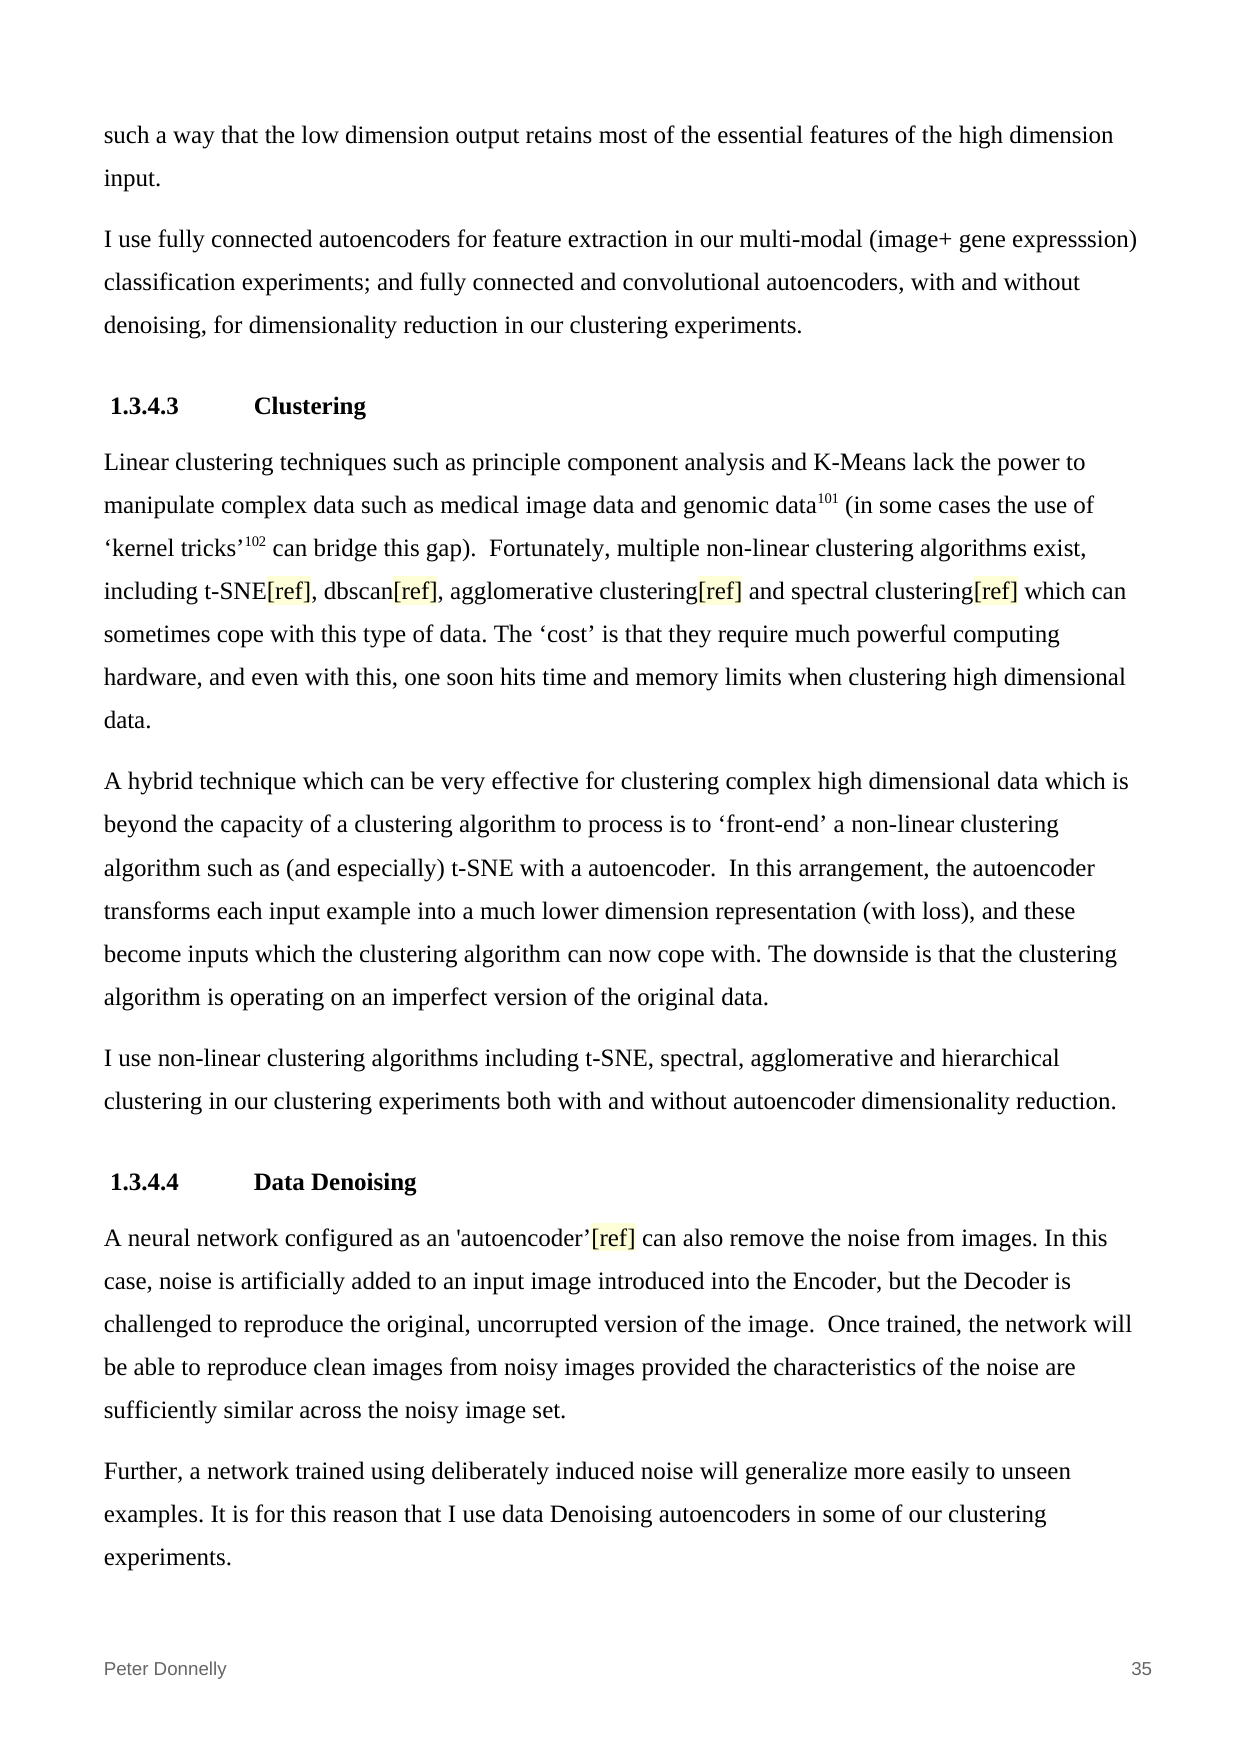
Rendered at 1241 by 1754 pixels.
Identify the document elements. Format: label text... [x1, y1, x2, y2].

text Linear clustering techniques such as principle component analysis and K-Means lack the power to manipulate complex data such as medical image data and genomic data (in some cases the use of ‘kernel tricks’ can bridge this gap). Fortunately, multiple non-linear clustering algorithms exist, including t-SNE[ref], dbscan[ref], agglomerative clustering[ref] and spectral clustering[ref] which can sometimes cope with this type of data. The ‘cost’ is that they require much powerful computing hardware, and even with this, one soon hits time and memory limits when clustering high dimensional data. [103, 447, 1146, 734]
text A neural network configured as an 'autoencoder’[ref] can also remove the noise from images. In this case, noise is artificially added to an input image introduced into the Encoder, but the Decoder is challenged to reproduce the original, uncorrupted version of the image. Once trained, the network will be able to reproduce clean images from noisy images provided the characteristics of the noise are sufficiently similar across the noisy image set. [103, 1223, 1146, 1424]
text I use fully connected autoencoders for feature extraction in our multi-modal (image+ gene expresssion) classification experiments; and fully connected and convolutional autoencoders, with and without denoising, for dimensionality reduction in our clustering experiments. [103, 224, 1146, 339]
subtitle Clustering [103, 391, 1146, 420]
subtitle Data Denoising [103, 1167, 1146, 1196]
text I use non-linear clustering algorithms including t-SNE, spectral, agglomerative and hierarchical clustering in our clustering experiments both with and without autoencoder dimensionality reduction. [103, 1043, 1146, 1115]
text A hybrid technique which can be very effective for clustering complex high dimensional data which is beyond the capacity of a clustering algorithm to process is to ‘front-end’ a non-linear clustering algorithm such as (and especially) t-SNE with a autoencoder. In this arrangement, the autoencoder transforms each input example into a much lower dimension representation (with loss), and these become inputs which the clustering algorithm can now cope with. The downside is that the clustering algorithm is operating on an imperfect version of the original data. [103, 766, 1146, 1011]
text such a way that the low dimension output retains most of the essential features of the high dimension input. [103, 120, 1146, 192]
text Further, a network trained using deliberately induced noise will generalize more easily to unseen examples. It is for this reason that I use data Denoising autoencoders in some of our clustering experiments. [103, 1456, 1146, 1571]
